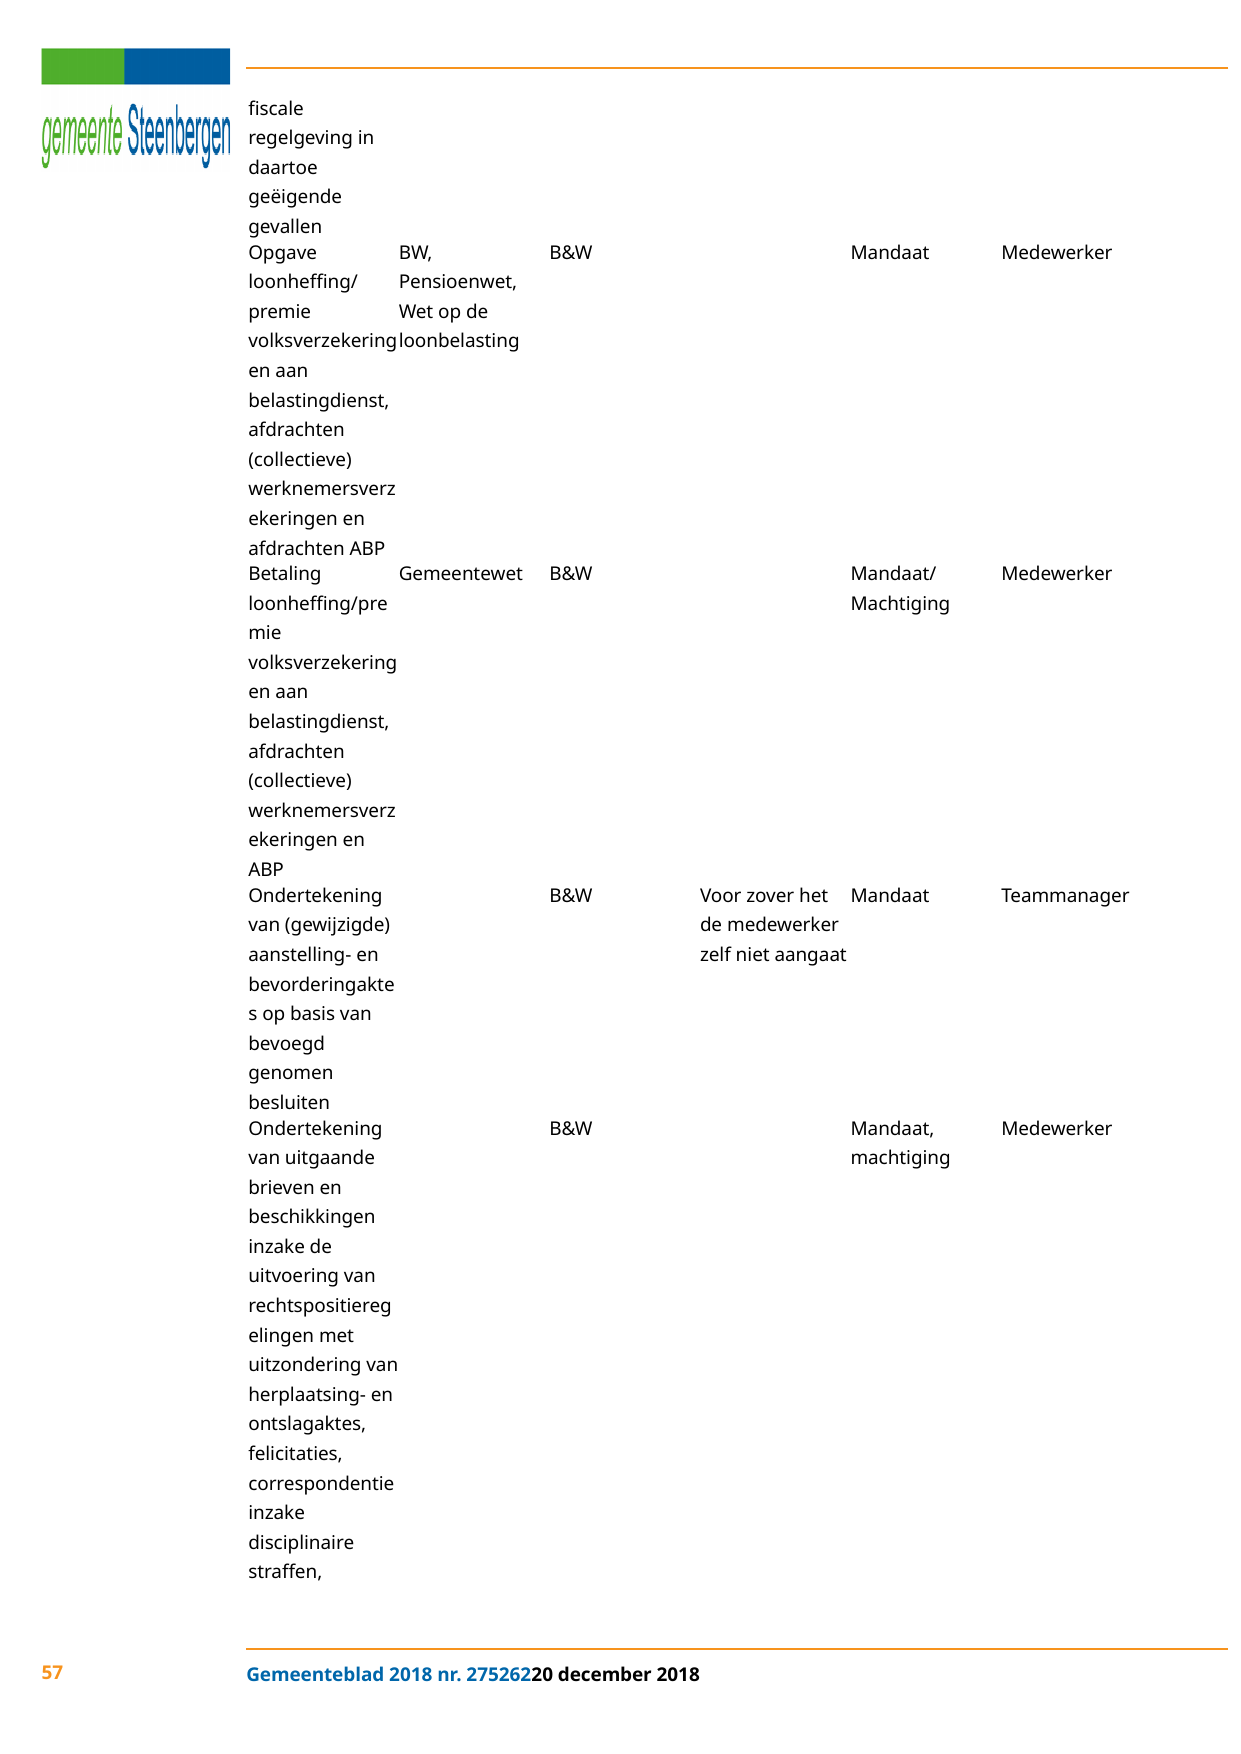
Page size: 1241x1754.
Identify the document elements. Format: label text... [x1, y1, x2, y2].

table_cell [700, 239, 850, 560]
table_cell [399, 882, 549, 1115]
table_cell fiscale regelgeving in daartoe geëigende gevallen [248, 95, 398, 239]
table_cell Medewerker [1001, 239, 1152, 560]
table_cell [1001, 95, 1152, 239]
table_cell B&W [549, 882, 700, 1115]
table_cell Mandaat, machtiging [850, 1115, 1001, 1584]
table_cell B&W [549, 239, 700, 560]
table_cell Teammanager [1001, 882, 1152, 1115]
table_cell [549, 95, 700, 239]
table_cell B&W [549, 560, 700, 882]
table_cell Medewerker [1001, 560, 1152, 882]
table_cell Mandaat [850, 882, 1001, 1115]
table_cell Ondertekening van (gewijzigde) aanstelling- en bevorderingaktes op basis van bevoegd genomen besluiten [248, 882, 398, 1115]
table_cell Voor zover het de medewerker zelf niet aangaat [700, 882, 850, 1115]
table_cell Medewerker [1001, 1115, 1152, 1584]
table_cell Ondertekening van uitgaande brieven en beschikkingen inzake de uitvoering van rechtspositieregelingen met uitzondering van herplaatsing- en ontslagaktes, felicitaties, correspondentie inzake disciplinaire straffen, [248, 1115, 398, 1584]
table_cell [399, 1115, 549, 1584]
table_cell [700, 95, 850, 239]
table_cell Betaling loonheffing/premie volksverzekeringen aan belastingdienst, afdrachten (collectieve) werknemersverzekeringen en ABP [248, 560, 398, 882]
table_cell [850, 95, 1001, 239]
table_cell Mandaat/ Machtiging [850, 560, 1001, 882]
table_cell [399, 95, 549, 239]
table_cell B&W [549, 1115, 700, 1584]
picture [41, 47, 231, 172]
table_cell [700, 560, 850, 882]
table_cell Gemeentewet [399, 560, 549, 882]
table_cell Mandaat [850, 239, 1001, 560]
table_cell [700, 1115, 850, 1584]
table_cell BW, Pensioenwet, Wet op de loonbelasting [399, 239, 549, 560]
table_cell Opgave loonheffing/ premie volksverzekeringen aan belastingdienst, afdrachten (collectieve) werknemersverzekeringen en afdrachten ABP [248, 239, 398, 560]
